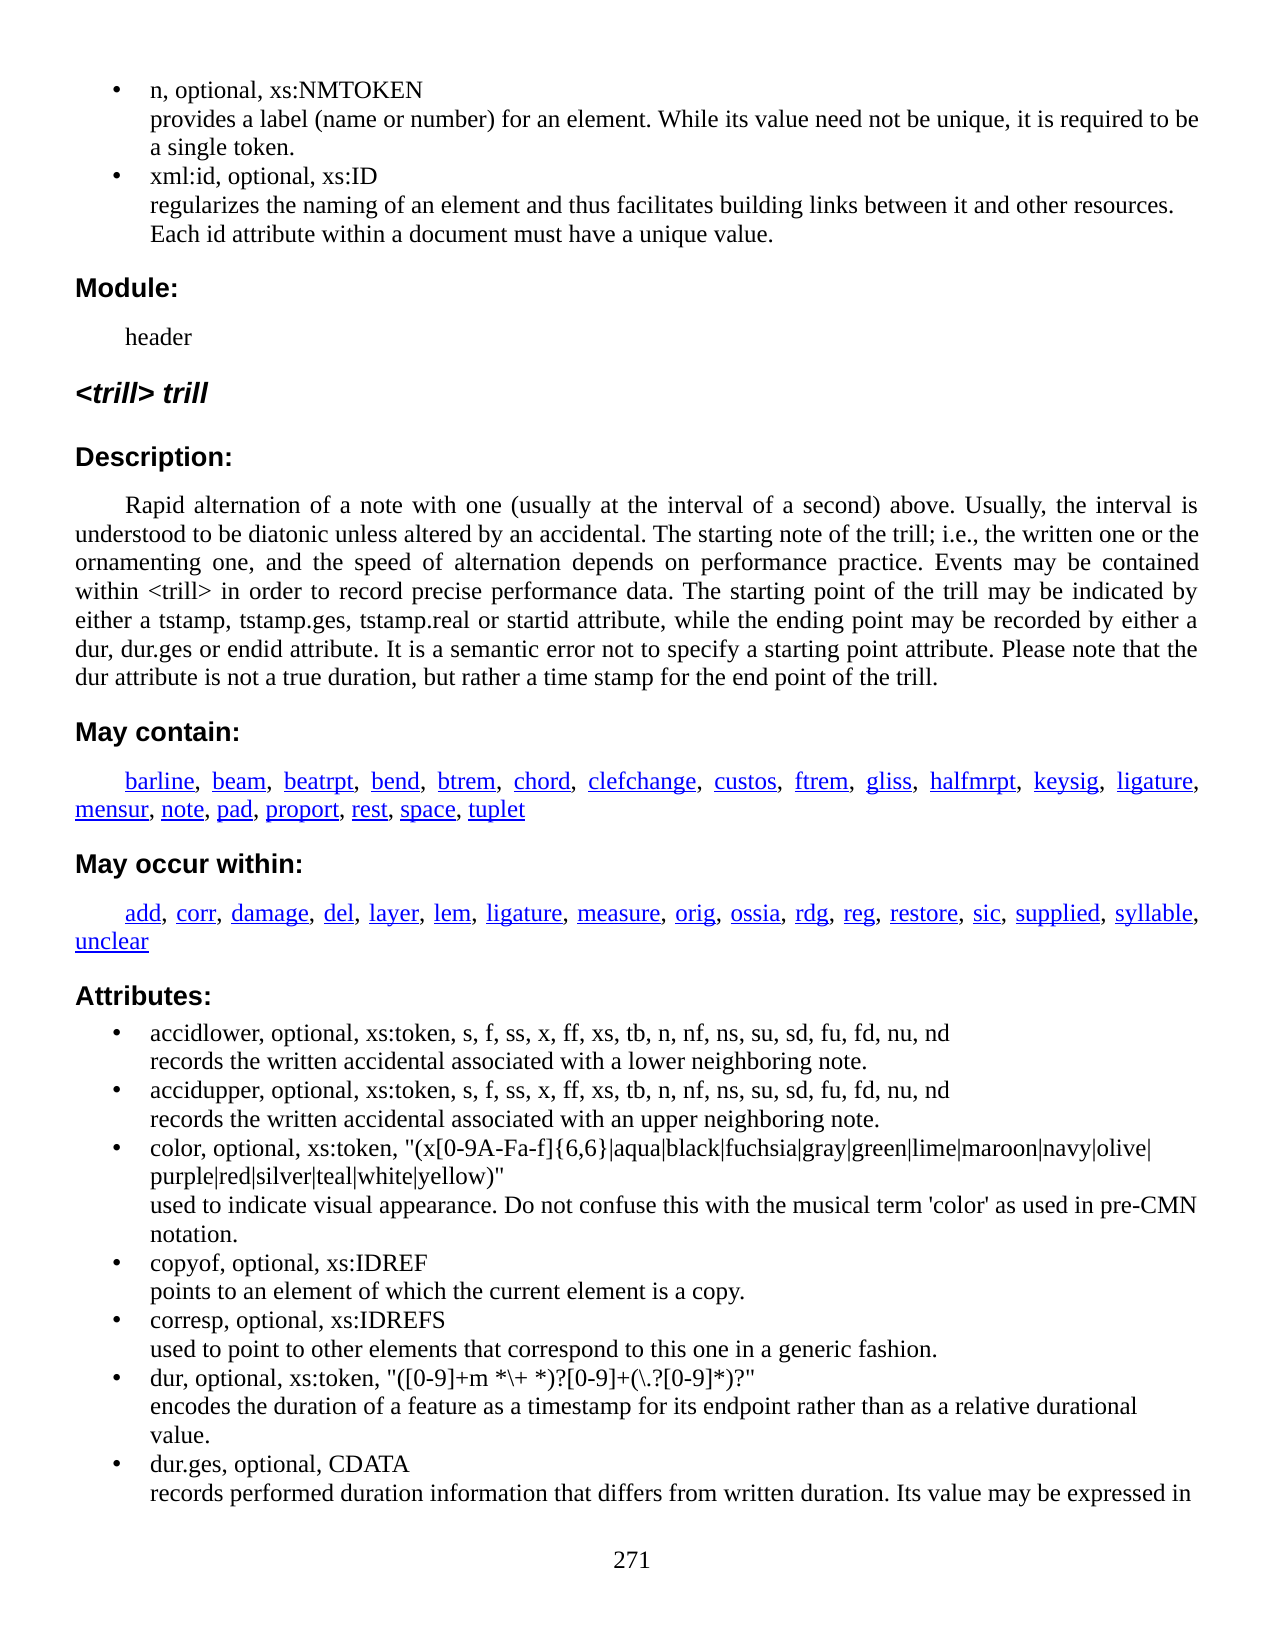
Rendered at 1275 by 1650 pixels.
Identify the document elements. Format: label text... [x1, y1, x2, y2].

subtitle May occur within: [75, 848, 1200, 879]
subtitle May contain: [75, 716, 1200, 747]
list corresp, optional, xs:IDREFS used to point to other elements that correspond to this one in a generic fashion. [112, 1305, 1200, 1363]
list n, optional, xs:NMTOKEN provides a label (name or number) for an element. While its value need not be unique, it is required to be a single token. [112, 75, 1200, 161]
subtitle Attributes: [75, 980, 1200, 1011]
list dur, optional, xs:token, "([0-9]+m *\+ *)?[0-9]+(\.?[0-9]*)?" encodes the duration of a feature as a timestamp for its endpoint rather than as a relative durational value. [112, 1363, 1200, 1449]
list accidlower, optional, xs:token, s, f, ss, x, ff, xs, tb, n, nf, ns, su, sd, fu, fd, nu, nd records the written accidental associated with a lower neighboring note. [112, 1018, 1200, 1075]
list copyof, optional, xs:IDREF points to an element of which the current element is a copy. [112, 1248, 1200, 1305]
text header [75, 322, 1200, 351]
text Rapid alternation of a note with one (usually at the interval of a second) above. Usually, the interval is understood to be diatonic unless altered by an accidental. The starting note of the trill; i.e., the written one or the ornamenting one, and the speed of alternation depends on performance practice. Events may be contained within <trill> in order to record precise performance data. The starting point of the trill may be indicated by either a tstamp, tstamp.ges, tstamp.real or startid attribute, while the ending point may be recorded by either a dur, dur.ges or endid attribute. It is a semantic error not to specify a starting point attribute. Please note that the dur attribute is not a true duration, but rather a time stamp for the end point of the trill. [75, 490, 1200, 691]
text barline, beam, beatrpt, bend, btrem, chord, clefchange, custos, ftrem, gliss, halfmrpt, keysig, ligature, mensur, note, pad, proport, rest, space, tuplet [75, 766, 1200, 823]
list dur.ges, optional, CDATA records performed duration information that differs from written duration. Its value may be expressed in [112, 1449, 1200, 1506]
list color, optional, xs:token, "(x[0-9A-Fa-f]{6,6}|aqua|black|fuchsia|gray|green|lime|maroon|navy|olive|purple|red|silver|teal|white|yellow)" used to indicate visual appearance. Do not confuse this with the musical term 'color' as used in pre-CMN notation. [112, 1133, 1200, 1248]
subtitle <trill> trill [75, 376, 1200, 409]
subtitle Module: [75, 272, 1200, 304]
subtitle Description: [75, 441, 1200, 472]
list xml:id, optional, xs:ID regularizes the naming of an element and thus facilitates building links between it and other resources. Each id attribute within a document must have a unique value. [112, 161, 1200, 247]
text add, corr, damage, del, layer, lem, ligature, measure, orig, ossia, rdg, reg, restore, sic, supplied, syllable, unclear [75, 898, 1200, 955]
list accidupper, optional, xs:token, s, f, ss, x, ff, xs, tb, n, nf, ns, su, sd, fu, fd, nu, nd records the written accidental associated with an upper neighboring note. [112, 1075, 1200, 1133]
